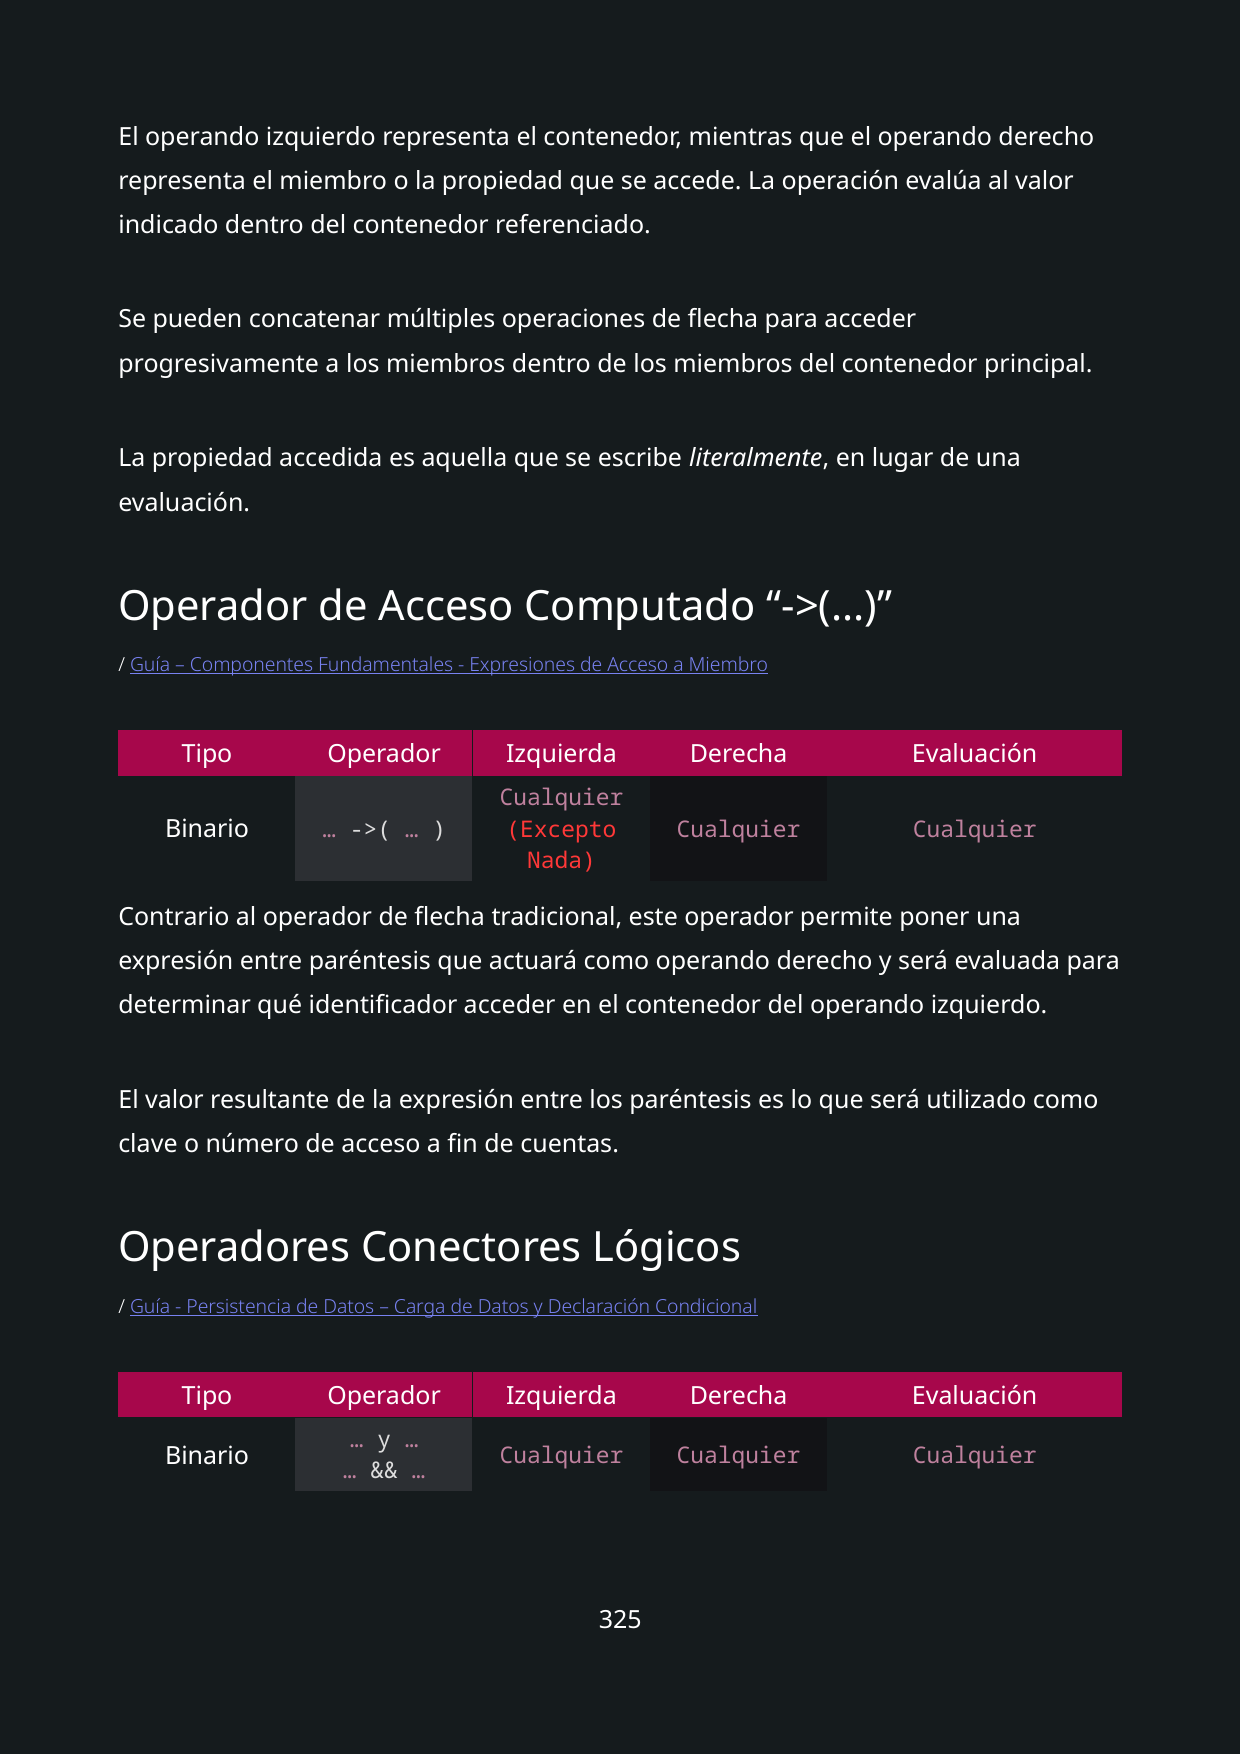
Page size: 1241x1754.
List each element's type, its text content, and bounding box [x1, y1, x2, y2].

table_header Operador [295, 1372, 472, 1417]
table_cell Binario [118, 776, 295, 881]
table_header Derecha [650, 1372, 827, 1417]
text El operando izquierdo representa el contenedor, mientras que el operando derecho representa el miembro o la propiedad que se accede. La operación evalúa al valor indicado dentro del contenedor referenciado. [118, 118, 1122, 241]
table_header Derecha [650, 730, 827, 776]
table_cell Cualquier [827, 776, 1122, 881]
subtitle Operador de Acceso Computado “->(...)” [118, 575, 1122, 632]
table_header Tipo [118, 1372, 295, 1417]
text El valor resultante de la expresión entre los paréntesis es lo que será utilizado como clave o número de acceso a fin de cuentas. [118, 1082, 1122, 1160]
table_header Operador [295, 730, 472, 776]
table_cell Cualquier [827, 1418, 1122, 1491]
text / Guía – Componentes Fundamentales - Expresiones de Acceso a Miembro [118, 651, 1122, 696]
subtitle Operadores Conectores Lógicos [118, 1217, 1122, 1274]
text La propiedad accedida es aquella que se escribe literalmente, en lugar de una evaluación. [118, 440, 1122, 518]
text Se pueden concatenar múltiples operaciones de flecha para acceder progresivamente a los miembros dentro de los miembros del contenedor principal. [118, 301, 1122, 379]
table_cell Cualquier (Excepto Nada) [473, 776, 650, 881]
table_cell Cualquier [650, 1418, 827, 1491]
table_header Tipo [118, 730, 295, 776]
table_header Izquierda [473, 730, 650, 776]
table_header Izquierda [473, 1372, 650, 1417]
table_cell Cualquier [650, 776, 827, 881]
table_header Evaluación [827, 1372, 1122, 1417]
text Contrario al operador de flecha tradicional, este operador permite poner una expresión entre paréntesis que actuará como operando derecho y será evaluada para determinar qué identificador acceder en el contenedor del operando izquierdo. [118, 899, 1122, 1021]
text / Guía - Persistencia de Datos – Carga de Datos y Declaración Condicional [118, 1292, 1122, 1338]
table_cell … y … … && … [295, 1418, 472, 1491]
table_header Evaluación [827, 730, 1122, 776]
table_cell Cualquier [473, 1418, 650, 1491]
table_cell Binario [118, 1418, 295, 1491]
table_cell … ->( … ) [295, 776, 472, 881]
